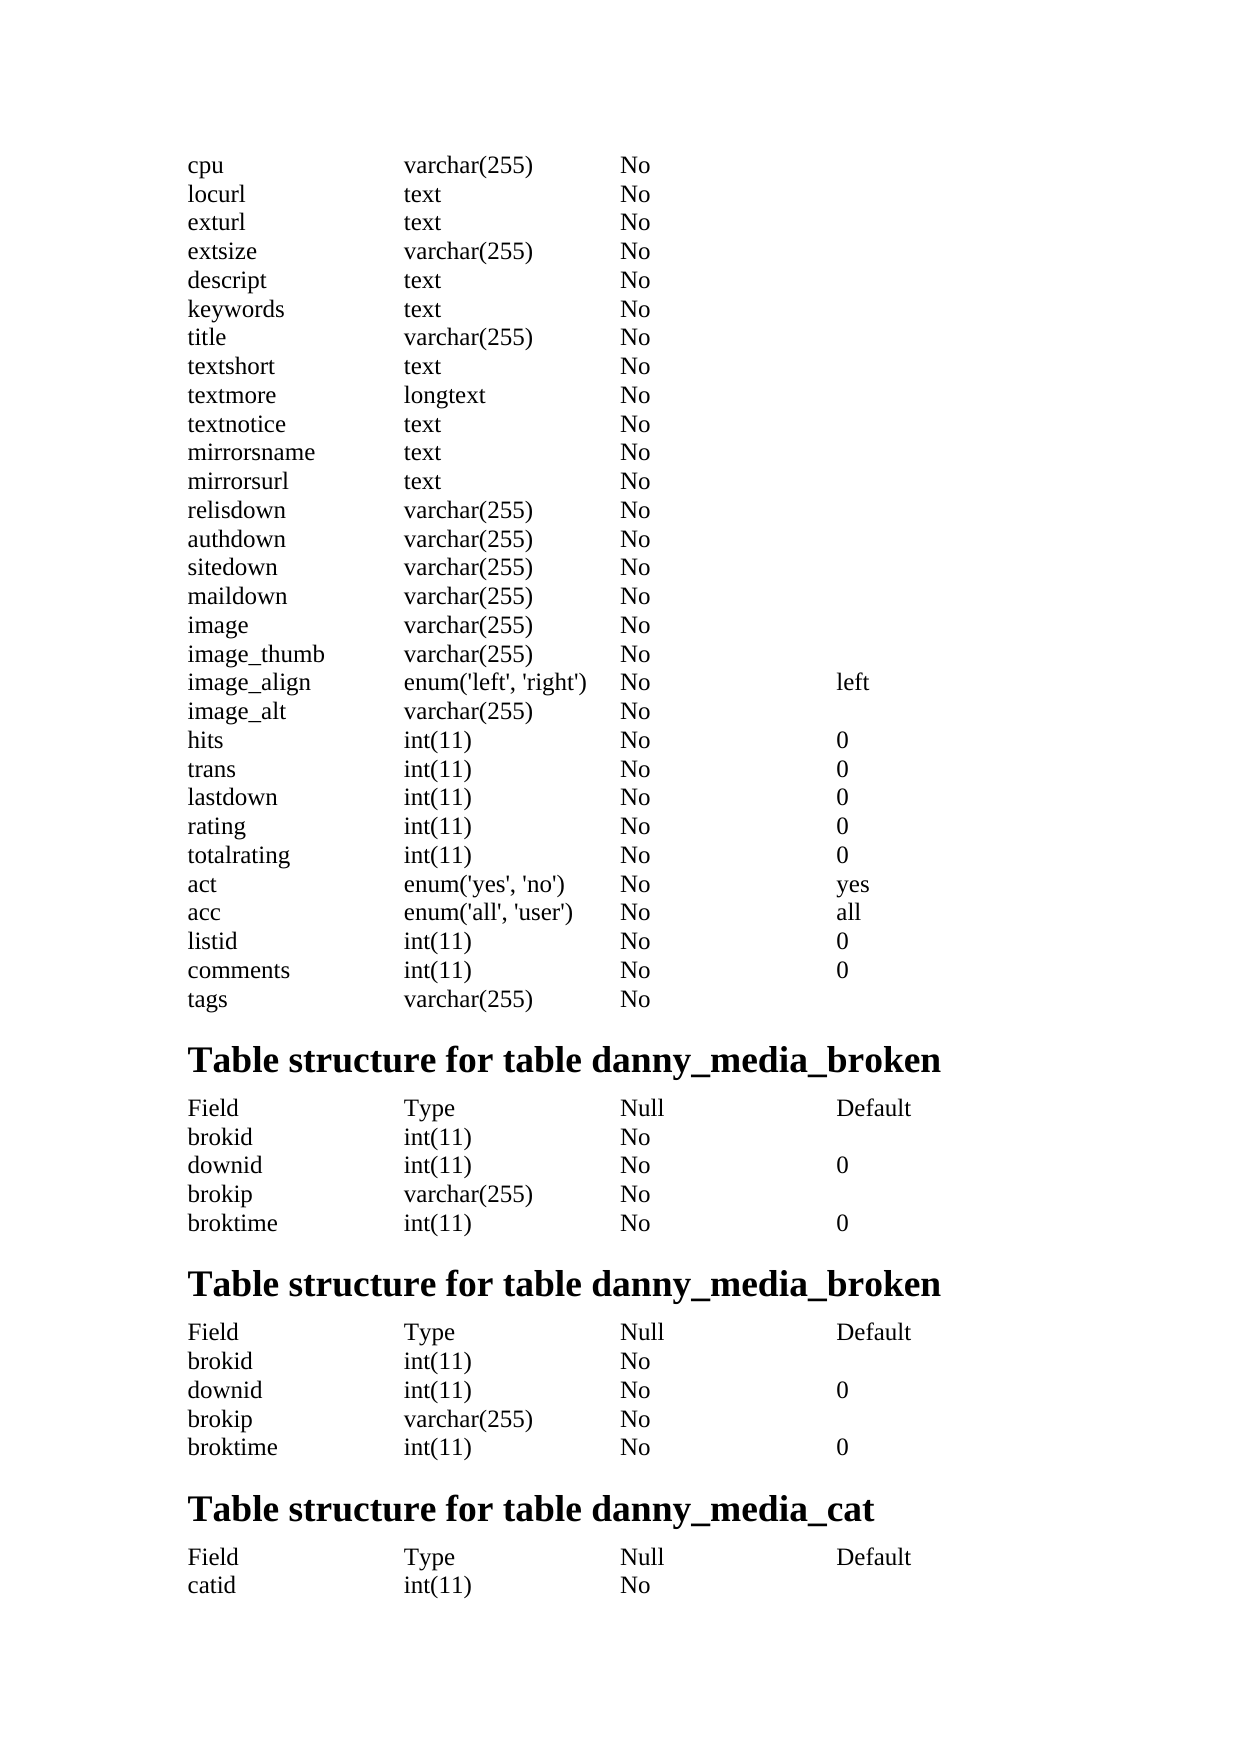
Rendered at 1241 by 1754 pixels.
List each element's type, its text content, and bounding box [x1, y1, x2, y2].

table_cell No [620, 668, 836, 696]
table_cell int(11) [404, 1571, 620, 1599]
table_cell relisdown [188, 495, 404, 524]
table_cell No [620, 1151, 836, 1179]
table_cell left [836, 668, 1053, 696]
table_cell No [620, 1375, 836, 1404]
table_cell enum('all', 'user') [404, 898, 620, 926]
table_cell [836, 1571, 1053, 1599]
table_cell brokid [188, 1346, 404, 1375]
table_cell varchar(255) [404, 581, 620, 610]
table_cell mirrorsname [188, 438, 404, 466]
table_header Field [188, 1318, 404, 1346]
table_cell 0 [836, 1151, 1053, 1179]
table_cell text [404, 351, 620, 380]
table_cell all [836, 898, 1053, 926]
table_cell int(11) [404, 1151, 620, 1179]
table_cell mirrorsurl [188, 466, 404, 495]
table_cell No [620, 351, 836, 380]
table_cell int(11) [404, 811, 620, 840]
table_cell varchar(255) [404, 495, 620, 524]
table_cell No [620, 380, 836, 409]
table_cell broktime [188, 1208, 404, 1237]
table_cell image_thumb [188, 639, 404, 667]
table_header Type [404, 1093, 620, 1122]
table_cell locurl [188, 179, 404, 207]
table_cell int(11) [404, 955, 620, 984]
table_cell image_alt [188, 696, 404, 725]
table_cell act [188, 869, 404, 897]
table_cell trans [188, 754, 404, 782]
table_cell [836, 524, 1053, 552]
table_cell maildown [188, 581, 404, 610]
table_cell No [620, 984, 836, 1012]
table_cell No [620, 1122, 836, 1151]
table_cell catid [188, 1571, 404, 1599]
table_cell No [620, 581, 836, 610]
table_cell downid [188, 1151, 404, 1179]
table_cell No [620, 553, 836, 581]
table_cell broktime [188, 1433, 404, 1461]
table_cell No [620, 1179, 836, 1208]
table_cell authdown [188, 524, 404, 552]
table_cell [836, 495, 1053, 524]
table_cell int(11) [404, 840, 620, 869]
table_cell [836, 294, 1053, 322]
table_cell brokid [188, 1122, 404, 1151]
table_cell lastdown [188, 783, 404, 811]
table_cell 0 [836, 754, 1053, 782]
table_cell [836, 351, 1053, 380]
table_cell varchar(255) [404, 524, 620, 552]
table_cell textnotice [188, 409, 404, 437]
table_cell No [620, 610, 836, 639]
table_cell No [620, 409, 836, 437]
table_cell varchar(255) [404, 323, 620, 351]
table_cell descript [188, 265, 404, 294]
table_cell 0 [836, 1433, 1053, 1461]
table_cell No [620, 495, 836, 524]
table_cell keywords [188, 294, 404, 322]
table_cell No [620, 725, 836, 754]
table_cell yes [836, 869, 1053, 897]
table_cell title [188, 323, 404, 351]
table_cell No [620, 323, 836, 351]
table_cell longtext [404, 380, 620, 409]
table_header Type [404, 1318, 620, 1346]
table_cell brokip [188, 1179, 404, 1208]
table_cell No [620, 1346, 836, 1375]
table_cell No [620, 265, 836, 294]
table_cell 0 [836, 783, 1053, 811]
table_cell varchar(255) [404, 1179, 620, 1208]
table_cell int(11) [404, 1375, 620, 1404]
table_cell [836, 438, 1053, 466]
subtitle Table structure for table danny_media_broken [187, 1037, 1053, 1081]
table_header Null [620, 1318, 836, 1346]
table_cell [836, 1346, 1053, 1375]
table_cell exturl [188, 208, 404, 236]
table_cell No [620, 466, 836, 495]
table_cell text [404, 409, 620, 437]
table_cell int(11) [404, 783, 620, 811]
table_cell listid [188, 926, 404, 955]
table_cell [836, 696, 1053, 725]
table_cell No [620, 696, 836, 725]
table_cell rating [188, 811, 404, 840]
table_cell No [620, 524, 836, 552]
table_header Default [836, 1093, 1053, 1122]
table_cell 0 [836, 955, 1053, 984]
table_cell [836, 409, 1053, 437]
table_cell No [620, 869, 836, 897]
table_cell textshort [188, 351, 404, 380]
table_cell cpu [188, 150, 404, 179]
table_cell No [620, 1571, 836, 1599]
table_cell extsize [188, 236, 404, 265]
table_cell sitedown [188, 553, 404, 581]
table_cell int(11) [404, 1122, 620, 1151]
table_cell enum('yes', 'no') [404, 869, 620, 897]
table_cell [836, 208, 1053, 236]
table_cell varchar(255) [404, 639, 620, 667]
table_cell [836, 610, 1053, 639]
table_cell [836, 553, 1053, 581]
table_cell [836, 179, 1053, 207]
table_header Type [404, 1542, 620, 1571]
table_cell text [404, 294, 620, 322]
table_cell [836, 466, 1053, 495]
table_cell int(11) [404, 1346, 620, 1375]
table_header Default [836, 1318, 1053, 1346]
table_cell [836, 1404, 1053, 1432]
table_cell varchar(255) [404, 610, 620, 639]
table_cell varchar(255) [404, 150, 620, 179]
table_cell 0 [836, 926, 1053, 955]
table_cell No [620, 955, 836, 984]
table_cell No [620, 1433, 836, 1461]
subtitle Table structure for table danny_media_broken [187, 1262, 1053, 1305]
table_cell tags [188, 984, 404, 1012]
table_cell varchar(255) [404, 553, 620, 581]
table_cell int(11) [404, 1208, 620, 1237]
table_cell No [620, 208, 836, 236]
table_cell int(11) [404, 926, 620, 955]
table_cell 0 [836, 840, 1053, 869]
table_cell hits [188, 725, 404, 754]
table_cell No [620, 926, 836, 955]
table_cell acc [188, 898, 404, 926]
table_cell [836, 639, 1053, 667]
table_cell varchar(255) [404, 236, 620, 265]
table_cell No [620, 1208, 836, 1237]
table_cell No [620, 1404, 836, 1432]
table_cell 0 [836, 1375, 1053, 1404]
table_cell downid [188, 1375, 404, 1404]
table_cell No [620, 639, 836, 667]
table_cell No [620, 840, 836, 869]
table_cell No [620, 150, 836, 179]
table_header Field [188, 1542, 404, 1571]
table_cell textmore [188, 380, 404, 409]
table_cell enum('left', 'right') [404, 668, 620, 696]
table_cell image_align [188, 668, 404, 696]
table_cell [836, 1122, 1053, 1151]
table_cell [836, 984, 1053, 1012]
table_cell text [404, 265, 620, 294]
table_cell comments [188, 955, 404, 984]
table_cell [836, 1179, 1053, 1208]
table_cell image [188, 610, 404, 639]
table_cell text [404, 179, 620, 207]
table_cell [836, 236, 1053, 265]
table_cell No [620, 811, 836, 840]
table_cell int(11) [404, 754, 620, 782]
table_cell 0 [836, 811, 1053, 840]
table_cell [836, 150, 1053, 179]
table_cell varchar(255) [404, 984, 620, 1012]
table_cell text [404, 208, 620, 236]
table_cell varchar(255) [404, 696, 620, 725]
table_cell 0 [836, 1208, 1053, 1237]
table_cell varchar(255) [404, 1404, 620, 1432]
table_cell No [620, 438, 836, 466]
table_cell [836, 265, 1053, 294]
table_header Null [620, 1542, 836, 1571]
table_cell No [620, 754, 836, 782]
table_cell text [404, 466, 620, 495]
table_cell No [620, 898, 836, 926]
table_cell No [620, 294, 836, 322]
table_cell 0 [836, 725, 1053, 754]
table_cell int(11) [404, 1433, 620, 1461]
table_cell No [620, 783, 836, 811]
table_cell No [620, 236, 836, 265]
table_cell [836, 323, 1053, 351]
table_cell totalrating [188, 840, 404, 869]
table_header Default [836, 1542, 1053, 1571]
table_cell int(11) [404, 725, 620, 754]
table_header Null [620, 1093, 836, 1122]
table_cell No [620, 179, 836, 207]
subtitle Table structure for table danny_media_cat [187, 1486, 1053, 1529]
table_cell [836, 380, 1053, 409]
table_header Field [188, 1093, 404, 1122]
table_cell brokip [188, 1404, 404, 1432]
table_cell [836, 581, 1053, 610]
table_cell text [404, 438, 620, 466]
